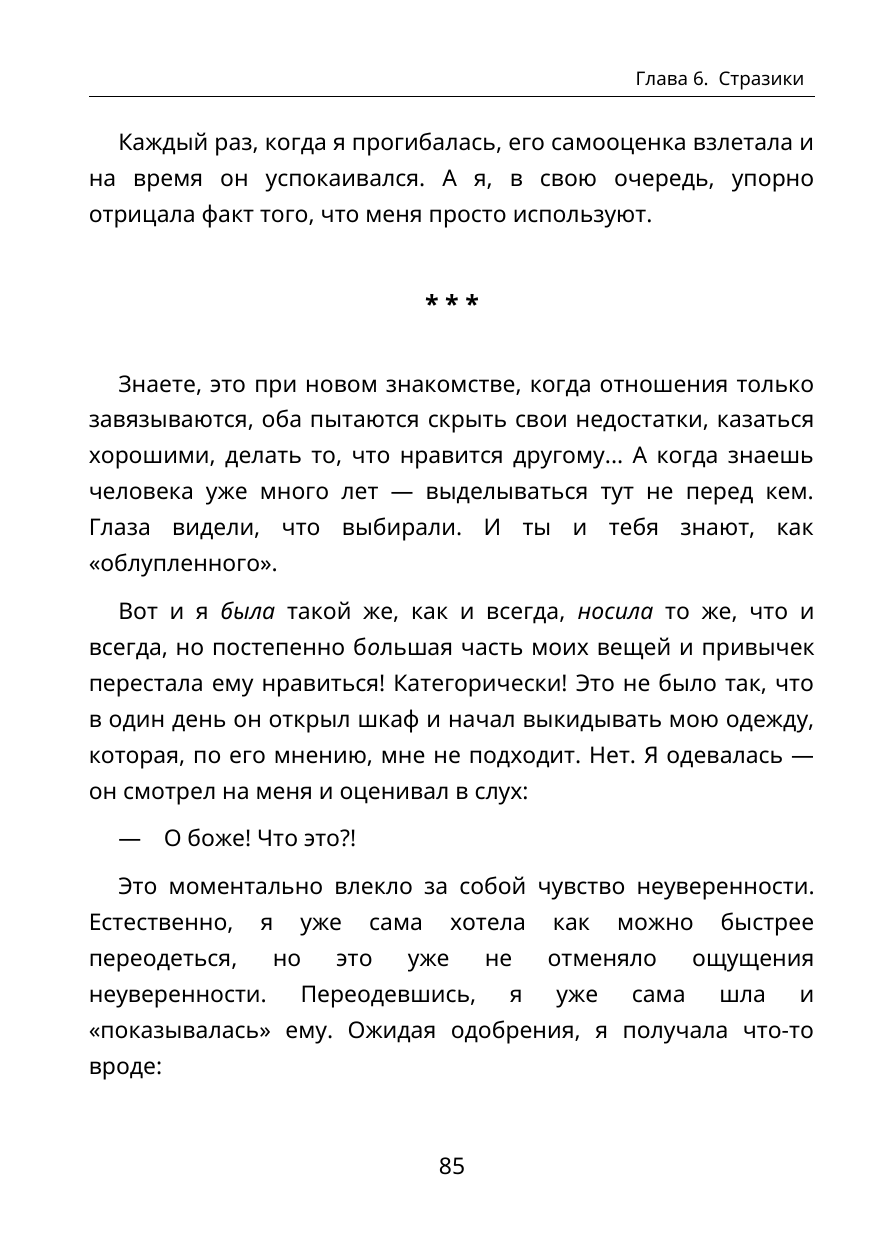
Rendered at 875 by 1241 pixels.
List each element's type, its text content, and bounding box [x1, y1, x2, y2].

list О боже! Что это?! [88, 822, 815, 853]
text Знаете, это при новом знакомстве, когда отношения только завязываются, оба пытаются скрыть свои недостатки, казаться хорошими, делать то, что нравится другому... А когда знаешь человека уже много лет — выделываться тут не перед кем. Глаза видели, что выбирали. И ты и тебя знают, как «облупленного». [88, 367, 815, 578]
subtitle * * * [88, 287, 815, 321]
text Это моментально влекло за собой чувство неуверенности. Естественно, я уже сама хотела как можно быстрее переодеться, но это уже не отменяло ощущения неуверенности. Переодевшись, я уже сама шла и «показывалась» ему. Ожидая одобрения, я получала что-то вроде: [88, 870, 815, 1081]
text Вот и я была такой же, как и всегда, носила то же, что и всегда, но постепенно большая часть моих вещей и привычек перестала ему нравиться! Категорически! Это не было так, что в один день он открыл шкаф и начал выкидывать мою одежду, которая, по его мнению, мне не подходит. Нет. Я одевалась — он смотрел на меня и оценивал в слух: [88, 595, 815, 806]
text Каждый раз, когда я прогибалась, его самооценка взлетала и на время он успокаивался. А я, в свою очередь, упорно отрицала факт того, что меня просто используют. [88, 126, 815, 229]
